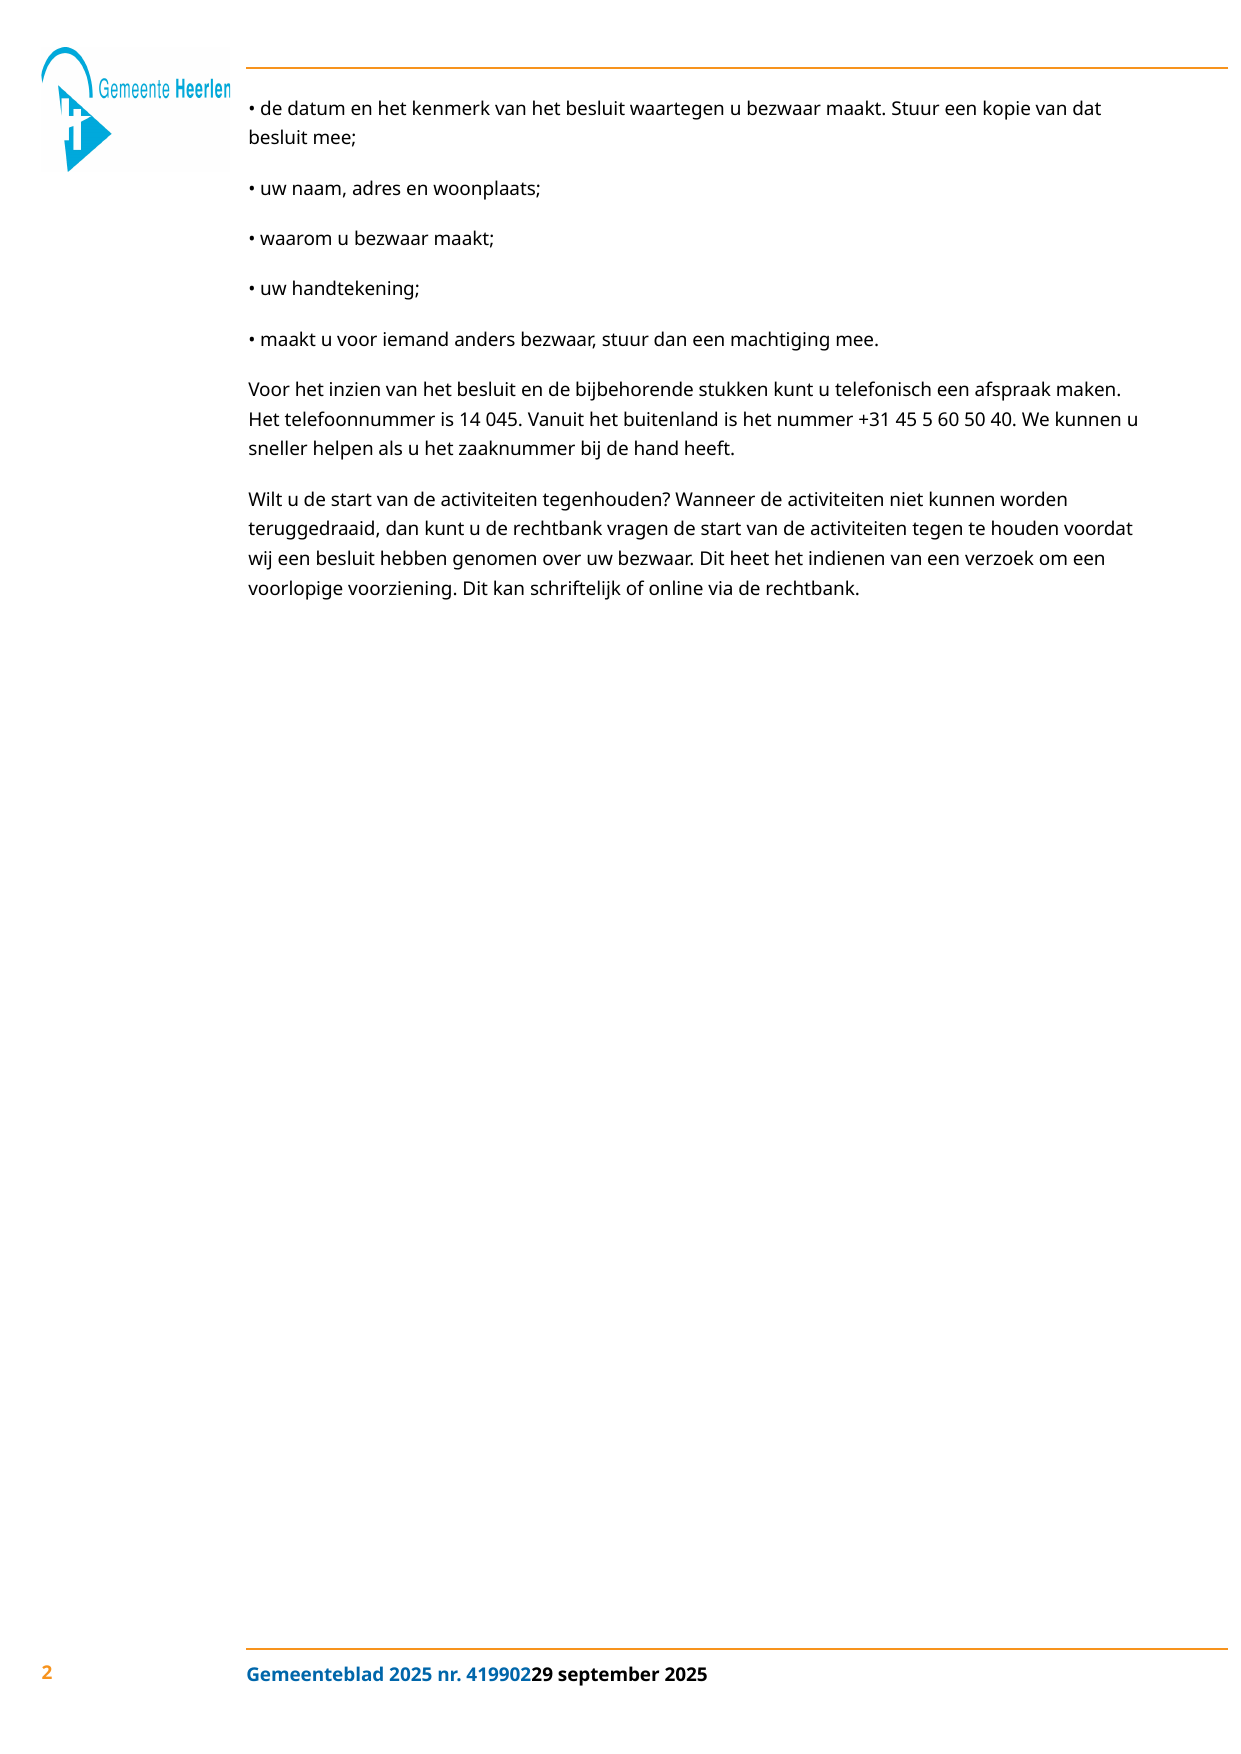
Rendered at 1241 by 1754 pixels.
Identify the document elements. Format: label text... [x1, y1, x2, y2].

picture [41, 47, 231, 172]
text Voor het inzien van het besluit en de bijbehorende stukken kunt u telefonisch een afspraak maken. Het telefoonnummer is 14 045. Vanuit het buitenland is het nummer +31 45 5 60 50 40. We kunnen u sneller helpen als u het zaaknummer bij de hand heeft. [248, 376, 1152, 461]
text • waarom u bezwaar maakt; [248, 225, 1152, 251]
text • uw naam, adres en woonplaats; [248, 175, 1152, 201]
picture [41, 47, 59, 70]
text • uw handtekening; [248, 276, 1152, 301]
text • maakt u voor iemand anders bezwaar, stuur dan een machtiging mee. [248, 326, 1152, 352]
text • de datum en het kenmerk van het besluit waartegen u bezwaar maakt. Stuur een kopie van dat besluit mee; [248, 95, 1152, 150]
text Wilt u de start van de activiteiten tegenhouden? Wanneer de activiteiten niet kunnen worden teruggedraaid, dan kunt u de rechtbank vragen de start van de activiteiten tegen te houden voordat wij een besluit hebben genomen over uw bezwaar. Dit heet het indienen van een verzoek om een voorlopige voorziening. Dit kan schriftelijk of online via de rechtbank. [248, 486, 1152, 601]
